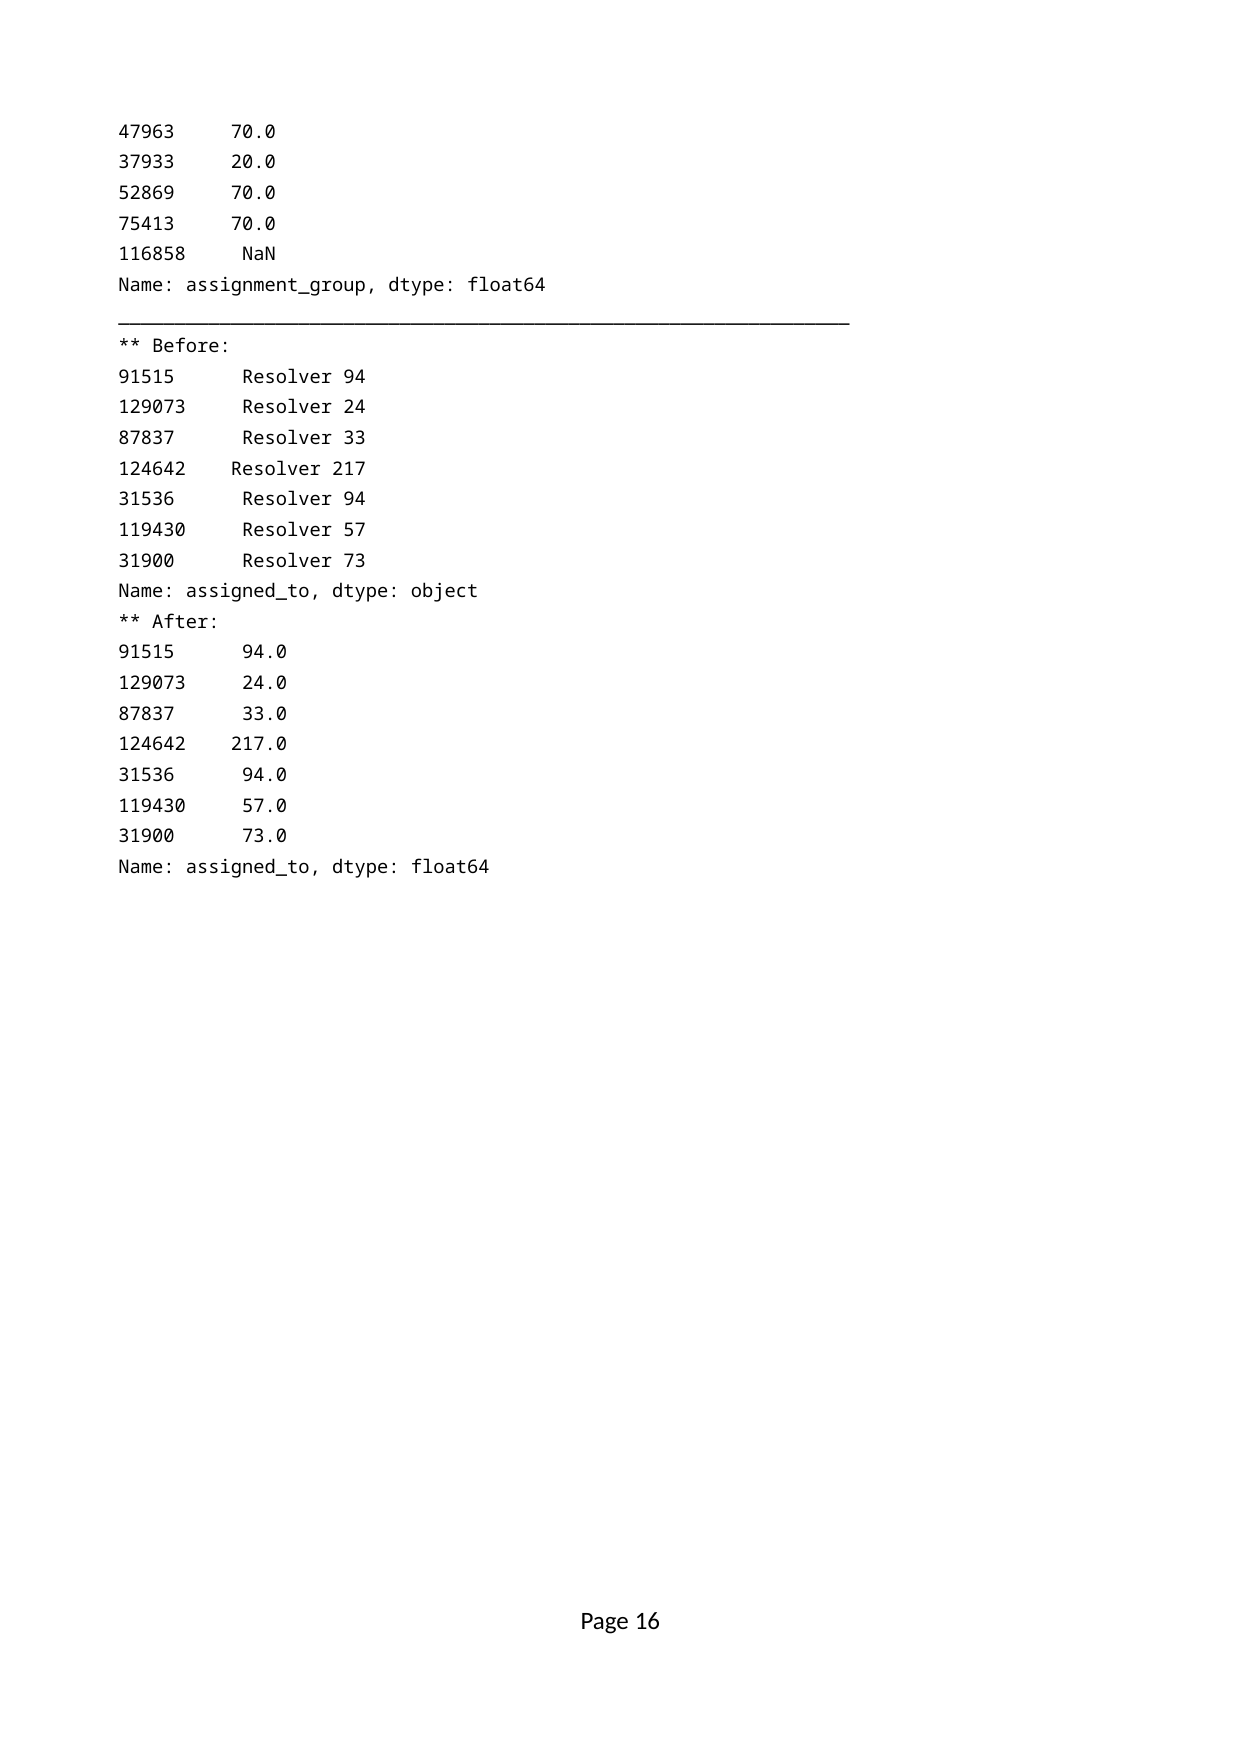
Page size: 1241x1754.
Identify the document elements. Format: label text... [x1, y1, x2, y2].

text 31536 Resolver 94 [118, 486, 1122, 511]
text 116858 NaN [118, 241, 1122, 266]
text 91515 Resolver 94 [118, 363, 1122, 389]
text ** Before: [118, 332, 1122, 358]
text 37933 20.0 [118, 149, 1122, 174]
text 87837 Resolver 33 [118, 424, 1122, 450]
text 31900 73.0 [118, 822, 1122, 848]
text 87837 33.0 [118, 700, 1122, 726]
text 129073 Resolver 24 [118, 394, 1122, 419]
text 124642 Resolver 217 [118, 455, 1122, 481]
text 119430 57.0 [118, 792, 1122, 817]
text ** After: [118, 608, 1122, 634]
text 91515 94.0 [118, 639, 1122, 664]
text Name: assigned_to, dtype: float64 [118, 853, 1122, 879]
text Name: assignment_group, dtype: float64 [118, 271, 1122, 297]
text Name: assigned_to, dtype: object [118, 577, 1122, 603]
text 75413 70.0 [118, 210, 1122, 236]
text 31536 94.0 [118, 761, 1122, 787]
text _________________________________________________________________ [118, 302, 1122, 327]
text 119430 Resolver 57 [118, 516, 1122, 542]
text 31900 Resolver 73 [118, 547, 1122, 572]
text 124642 217.0 [118, 731, 1122, 756]
text 52869 70.0 [118, 179, 1122, 205]
text 47963 70.0 [118, 118, 1122, 144]
text 129073 24.0 [118, 669, 1122, 695]
